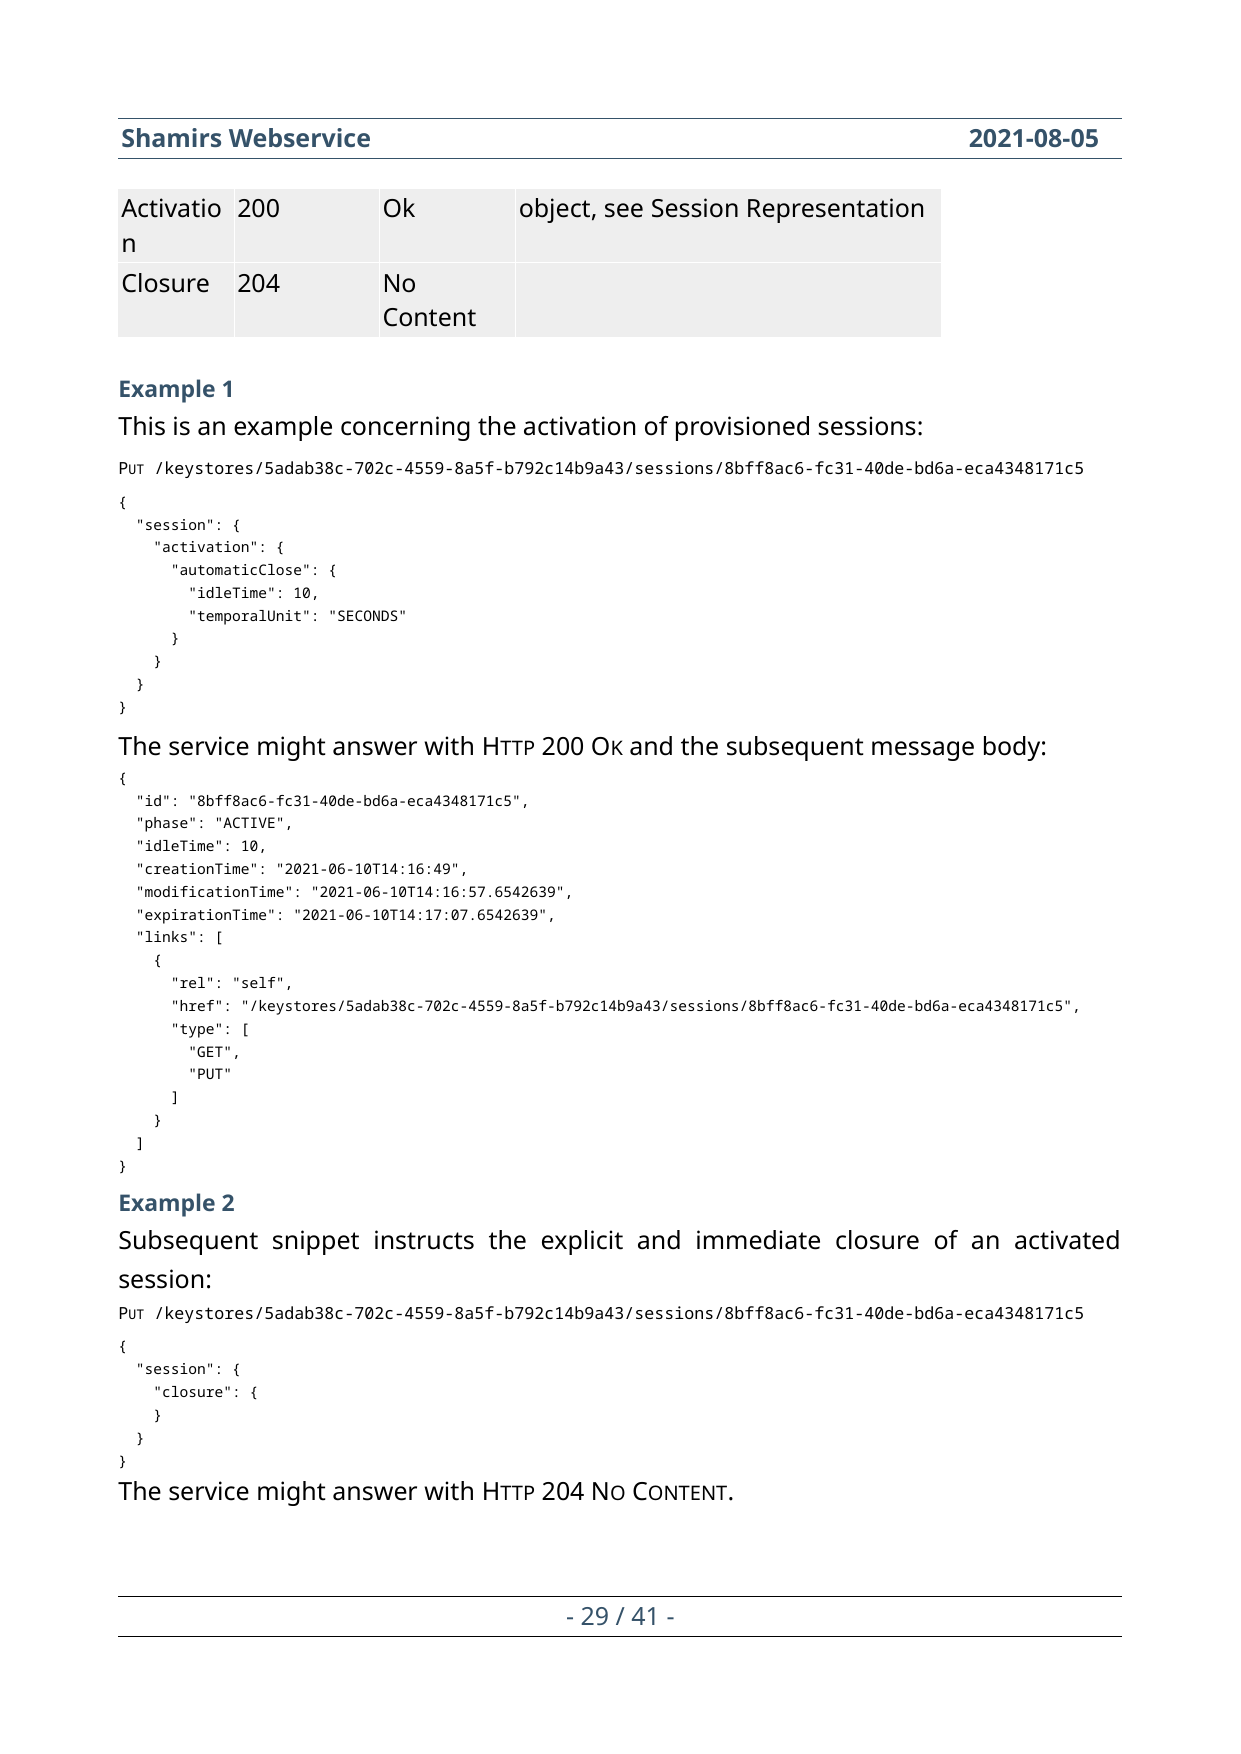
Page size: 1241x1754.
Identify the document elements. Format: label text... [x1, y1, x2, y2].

text "phase": "ACTIVE", [118, 813, 1122, 833]
text } [118, 1155, 1122, 1175]
text "PUT" [118, 1064, 1122, 1084]
text "links": [ [118, 927, 1122, 947]
text { [118, 768, 1122, 787]
text Put /keystores/5adab38c-702c-4559-8a5f-b792c14b9a43/sessions/8bff8ac6-fc31-40de-bd6a-eca4348171c5 [118, 457, 1122, 479]
table_cell 204 [235, 263, 379, 337]
text "session": { [118, 514, 1122, 534]
table_cell Ok [380, 189, 515, 262]
text The service might answer with Http 200 Ok and the subsequent message body: [118, 728, 1122, 762]
text "idleTime": 10, [118, 836, 1122, 856]
text Put /keystores/5adab38c-702c-4559-8a5f-b792c14b9a43/sessions/8bff8ac6-fc31-40de-bd6a-eca4348171c5 [118, 1301, 1122, 1324]
text } [118, 628, 1122, 648]
text "rel": "self", [118, 973, 1122, 993]
text "automaticClose": { [118, 560, 1122, 580]
text "modificationTime": "2021-06-10T14:16:57.6542639", [118, 882, 1122, 902]
text "id": "8bff8ac6-fc31-40de-bd6a-eca4348171c5", [118, 790, 1122, 810]
text "href": "/keystores/5adab38c-702c-4559-8a5f-b792c14b9a43/sessions/8bff8ac6-fc31-40de-bd6a-eca4348171c5", [118, 996, 1122, 1016]
table_cell Activation [118, 189, 234, 262]
text "creationTime": "2021-06-10T14:16:49", [118, 859, 1122, 879]
text "closure": { [118, 1382, 1122, 1402]
text "expirationTime": "2021-06-10T14:17:07.6542639", [118, 904, 1122, 924]
table_cell [516, 263, 941, 337]
text Example 2 [118, 1187, 1122, 1218]
table_cell 200 [235, 189, 379, 262]
text ] [118, 1133, 1122, 1152]
text Example 1 [118, 373, 1122, 404]
text } [118, 1427, 1122, 1447]
text } [118, 697, 1122, 717]
text Subsequent snippet instructs the explicit and immediate closure of an activated session: [118, 1223, 1122, 1296]
text ] [118, 1087, 1122, 1107]
text "idleTime": 10, [118, 583, 1122, 603]
text This is an example concerning the activation of provisioned sessions: [118, 408, 1122, 443]
text { [118, 950, 1122, 970]
text { [118, 491, 1122, 511]
text } [118, 674, 1122, 694]
table_cell object, see Session Representation [516, 189, 941, 262]
text { [118, 1336, 1122, 1356]
text } [118, 1450, 1122, 1470]
text "GET", [118, 1041, 1122, 1061]
text "type": [ [118, 1018, 1122, 1038]
text "session": { [118, 1359, 1122, 1379]
text } [118, 1405, 1122, 1424]
text } [118, 1110, 1122, 1130]
text } [118, 651, 1122, 671]
table_cell Closure [118, 263, 234, 337]
text The service might answer with Http 204 No Content. [118, 1473, 1122, 1507]
text "temporalUnit": "SECONDS" [118, 606, 1122, 625]
table_cell No Content [380, 263, 515, 337]
text "activation": { [118, 537, 1122, 557]
